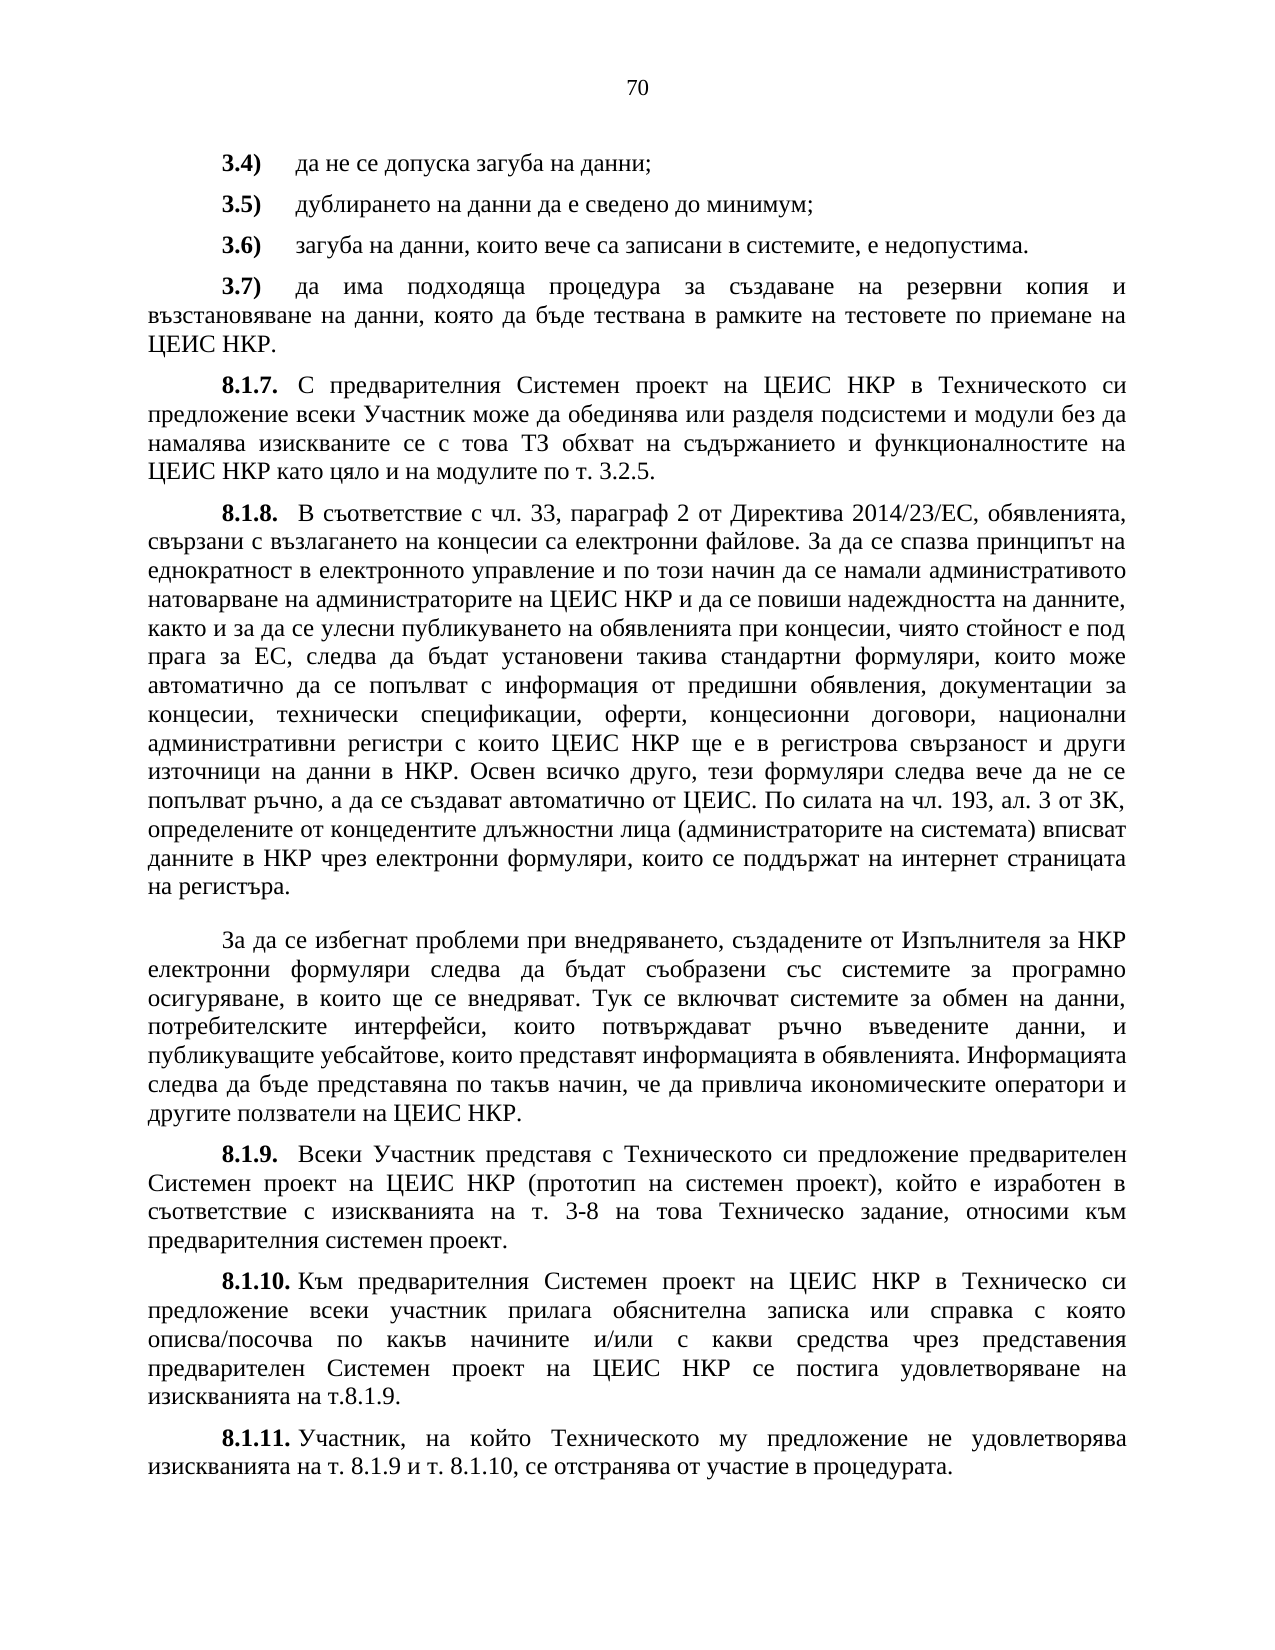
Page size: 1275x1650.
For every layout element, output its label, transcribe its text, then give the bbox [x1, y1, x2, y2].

list да има подходяща процедура за създаване на резервни копия и възстановяване на данни, която да бъде тествана в рамките на тестовете по приемане на ЦЕИС НКР. [148, 271, 1127, 358]
list да не се допуска загуба на данни; [148, 148, 1127, 176]
list дублирането на данни да е сведено до минимум; [148, 189, 1127, 218]
list загуба на данни, които вече са записани в системите, е недопустима. [148, 230, 1127, 259]
list Участник, на който Техническото му предложение не удовлетворява изискванията на т. 8.1.9 и т. 8.1.10, се отстранява от участие в процедурата. [148, 1423, 1127, 1480]
list Към предварителния Системен проект на ЦЕИС НКР в Техническо си предложение всеки участник прилага обяснителна записка или справка с която описва/посочва по какъв начините и/или с какви средства чрез представения предварителен Системен проект на ЦЕИС НКР се постига удовлетворяване на изискванията на т.8.1.9. [148, 1266, 1127, 1410]
list С предварителния Системен проект на ЦЕИС НКР в Техническото си предложение всеки Участник може да обединява или разделя подсистеми и модули без да намалява изискваните се с това ТЗ обхват на съдържанието и функционалностите на ЦЕИС НКР като цяло и на модулите по т. 3.2.5. [148, 370, 1127, 485]
list В съответствие с чл. 33, параграф 2 от Директива 2014/23/ЕС, обявленията, свързани с възлагането на концесии са електронни файлове. За да се спазва принципът на еднократност в електронното управление и по този начин да се намали административото натоварване на администраторите на ЦЕИС НКР и да се повиши надеждността на данните, както и за да се улесни публикуването на обявленията при концесии, чиято стойност е под прага за ЕС, следва да бъдат установени такива стандартни формуляри, които може автоматично да се попълват с информация от предишни обявления, документации за концесии, технически спецификации, оферти, концесионни договори, национални административни регистри с които ЦЕИС НКР ще е в регистрова свързаност и други източници на данни в НКР. Освен всичко друго, тези формуляри следва вече да не се попълват ръчно, а да се създават автоматично от ЦЕИС. По силата на чл. 193, ал. 3 от ЗК, определените от концедентите длъжностни лица (администраторите на системата) вписват данните в НКР чрез електронни формуляри, които се поддържат на интернет страницата на регистъра. [148, 498, 1127, 900]
list Всеки Участник представя с Техническото си предложение предварителен Системен проект на ЦЕИС НКР (прототип на системен проект), който е изработен в съответствие с изискванията на т. 3-8 на това Техническо задание, относими към предварителния системен проект. [148, 1139, 1127, 1254]
text За да се избегнат проблеми при внедряването, създадените от Изпълнителя за НКР електронни формуляри следва да бъдат съобразени със системите за програмно осигуряване, в които ще се внедряват. Тук се включват системите за обмен на данни, потребителските интерфейси, които потвърждават ръчно въведените данни, и публикуващите уебсайтове, които представят информацията в обявленията. Информацията следва да бъде представяна по такъв начин, че да привлича икономическите оператори и другите ползватели на ЦЕИС НКР. [148, 925, 1127, 1126]
